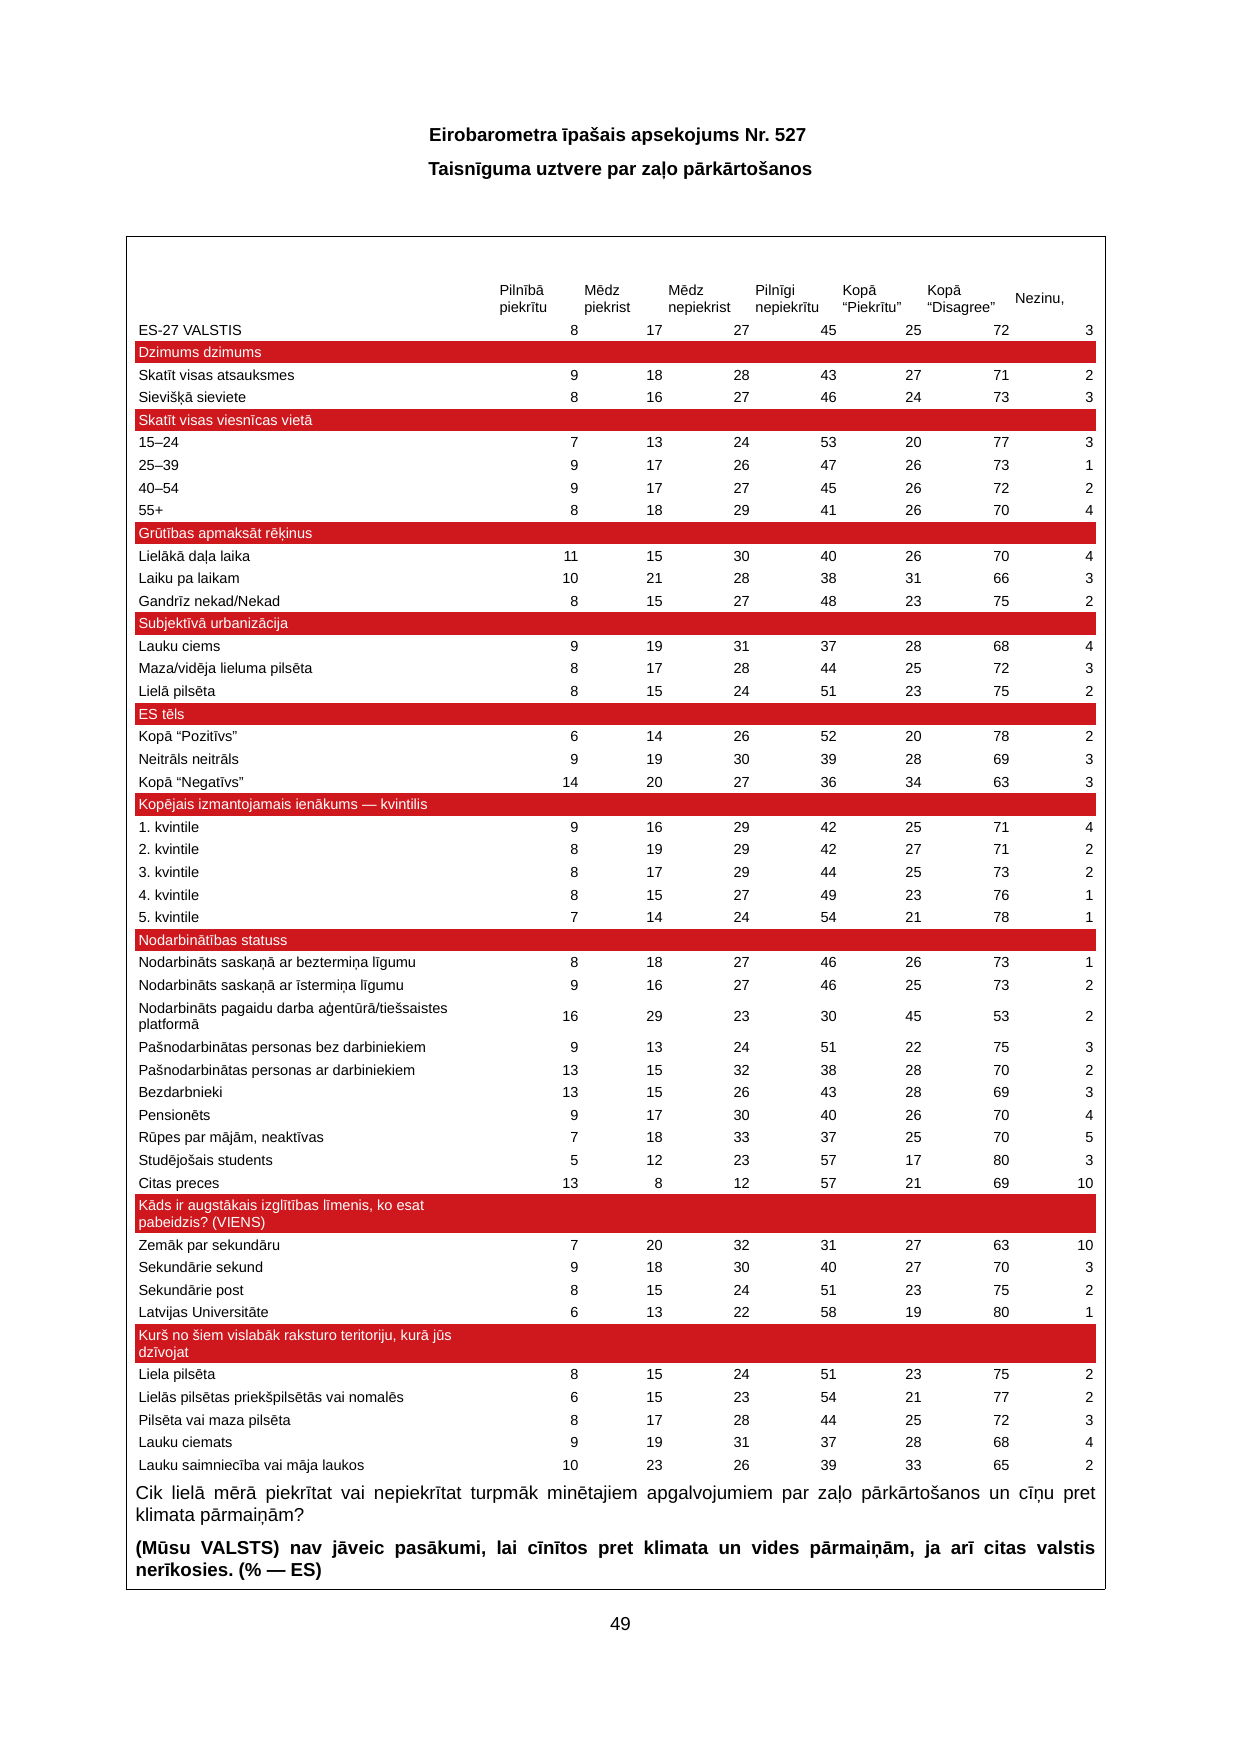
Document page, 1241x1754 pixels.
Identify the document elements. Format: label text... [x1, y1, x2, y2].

table_cell 80 [924, 1149, 1012, 1171]
table_cell 75 [924, 1363, 1012, 1386]
table_cell 20 [581, 1233, 665, 1256]
table_cell [1012, 1324, 1096, 1363]
table_cell 39 [752, 1454, 839, 1476]
table_header [135, 279, 496, 318]
table_cell 9 [496, 1036, 581, 1058]
table_cell [581, 341, 665, 363]
table_cell 9 [496, 974, 581, 996]
table_cell 24 [665, 680, 752, 702]
table_cell 57 [752, 1171, 839, 1194]
table_cell 2 [1012, 1279, 1096, 1301]
table_cell 21 [839, 1171, 924, 1194]
table_cell 7 [496, 1233, 581, 1256]
table_cell 15 [581, 1386, 665, 1408]
table_cell 13 [581, 1036, 665, 1058]
table_cell [496, 793, 581, 816]
table_cell 2. kvintile [135, 838, 496, 861]
table_cell 8 [496, 386, 581, 409]
table_cell 30 [665, 1256, 752, 1278]
table_cell 77 [924, 1386, 1012, 1408]
table_header Mēdz nepiekrist [665, 279, 752, 318]
table_cell 1. kvintile [135, 816, 496, 838]
table_cell [752, 793, 839, 816]
table_cell 20 [839, 431, 924, 454]
table_cell 2 [1012, 364, 1096, 386]
table_cell 43 [752, 364, 839, 386]
table_cell 29 [665, 838, 752, 861]
table_cell 15 [581, 883, 665, 906]
table_cell 18 [581, 499, 665, 522]
table_cell 78 [924, 906, 1012, 928]
table_cell 65 [924, 1454, 1012, 1476]
table_cell 51 [752, 680, 839, 702]
table_cell 77 [924, 431, 1012, 454]
table_cell [581, 793, 665, 816]
table_cell 30 [665, 1104, 752, 1126]
table_cell [839, 1194, 924, 1233]
table_cell 32 [665, 1233, 752, 1256]
table_cell 3 [1012, 748, 1096, 770]
table_cell Nodarbināts saskaņā ar beztermiņa līgumu [135, 951, 496, 974]
table_cell 15 [581, 1363, 665, 1386]
table_cell 72 [924, 318, 1012, 341]
table_cell 44 [752, 657, 839, 680]
table_cell 8 [496, 657, 581, 680]
table_header Nezinu, [1012, 279, 1096, 318]
table_cell 66 [924, 567, 1012, 589]
table_cell 3 [1012, 1149, 1096, 1171]
table_cell 78 [924, 725, 1012, 748]
table_cell 3 [1012, 318, 1096, 341]
table_cell 20 [581, 770, 665, 793]
table_cell 29 [665, 861, 752, 883]
table_cell 73 [924, 386, 1012, 409]
table_cell 18 [581, 1256, 665, 1278]
table_cell 1 [1012, 951, 1096, 974]
table_cell 75 [924, 1036, 1012, 1058]
table_cell 9 [496, 364, 581, 386]
table_cell [665, 1194, 752, 1233]
table_cell 17 [581, 454, 665, 476]
table_cell 27 [839, 838, 924, 861]
table_cell 15 [581, 1279, 665, 1301]
table_cell 23 [839, 883, 924, 906]
table_cell [924, 793, 1012, 816]
table_cell 3 [1012, 567, 1096, 589]
table_cell 11 [496, 544, 581, 567]
table_cell 1 [1012, 454, 1096, 476]
table_cell Sievišķā sieviete [135, 386, 496, 409]
table_cell Bezdarbnieki [135, 1081, 496, 1103]
table_cell 2 [1012, 590, 1096, 612]
table_cell 17 [581, 318, 665, 341]
table_cell 8 [496, 680, 581, 702]
table_cell 71 [924, 364, 1012, 386]
table_cell 28 [839, 1081, 924, 1103]
table_cell [581, 1194, 665, 1233]
table_cell 53 [924, 996, 1012, 1036]
table_cell 13 [581, 1301, 665, 1324]
table_cell 2 [1012, 861, 1096, 883]
table_cell 46 [752, 951, 839, 974]
table_cell 8 [496, 951, 581, 974]
table_cell 70 [924, 499, 1012, 522]
table_cell 40–54 [135, 476, 496, 499]
table_cell 80 [924, 1301, 1012, 1324]
table_cell 32 [665, 1058, 752, 1081]
table_cell 2 [1012, 1386, 1096, 1408]
table_cell [1012, 522, 1096, 544]
table_cell 28 [839, 1431, 924, 1453]
table_cell 28 [665, 657, 752, 680]
table_cell 70 [924, 544, 1012, 567]
table_cell [1012, 703, 1096, 725]
table_cell 3 [1012, 1036, 1096, 1058]
table_cell 63 [924, 1233, 1012, 1256]
table_cell [665, 612, 752, 635]
text (Mūsu VALSTS) nav jāveic pasākumi, lai cīnītos pret klimata un vides pārmaiņām, ja arī citas valstis nerīkosies. (% — ES) [135, 1537, 1096, 1580]
table_cell [924, 341, 1012, 363]
table_cell Skatīt visas viesnīcas vietā [135, 409, 496, 431]
table_cell Sekundārie sekund [135, 1256, 496, 1278]
table_cell 34 [839, 770, 924, 793]
table_cell [924, 703, 1012, 725]
table_cell 2 [1012, 838, 1096, 861]
table_cell 23 [665, 996, 752, 1036]
table_cell 75 [924, 590, 1012, 612]
table_cell 48 [752, 590, 839, 612]
table_cell Skatīt visas atsauksmes [135, 364, 496, 386]
table_cell 19 [839, 1301, 924, 1324]
table_cell [581, 929, 665, 951]
table_cell Lauku ciemats [135, 1431, 496, 1453]
table_cell 27 [665, 318, 752, 341]
table_cell 26 [839, 476, 924, 499]
table_cell 27 [665, 476, 752, 499]
table_cell 9 [496, 454, 581, 476]
table_cell 25 [839, 974, 924, 996]
table_cell [496, 341, 581, 363]
table_cell 15 [581, 680, 665, 702]
table_cell 2 [1012, 1058, 1096, 1081]
table_cell Dzimums dzimums [135, 341, 496, 363]
table_cell [752, 409, 839, 431]
table_cell [1012, 612, 1096, 635]
table_cell 25 [839, 318, 924, 341]
table_cell 4 [1012, 816, 1096, 838]
table_cell 1 [1012, 1301, 1096, 1324]
table_cell 6 [496, 725, 581, 748]
table_cell Zemāk par sekundāru [135, 1233, 496, 1256]
table_cell 14 [581, 725, 665, 748]
table_cell [581, 522, 665, 544]
table_cell 43 [752, 1081, 839, 1103]
table_cell 10 [1012, 1171, 1096, 1194]
table_cell 7 [496, 431, 581, 454]
table_cell 9 [496, 1256, 581, 1278]
table_cell Subjektīvā urbanizācija [135, 612, 496, 635]
table_cell ES tēls [135, 703, 496, 725]
table_cell Pašnodarbinātas personas ar darbiniekiem [135, 1058, 496, 1081]
table_cell Liela pilsēta [135, 1363, 496, 1386]
table_cell Nodarbinātības statuss [135, 929, 496, 951]
table_cell 8 [581, 1171, 665, 1194]
table_cell [752, 522, 839, 544]
table_cell [839, 409, 924, 431]
table_cell 69 [924, 1171, 1012, 1194]
table_cell Neitrāls neitrāls [135, 748, 496, 770]
table_cell 3 [1012, 1081, 1096, 1103]
table_header Mēdz piekrist [581, 279, 665, 318]
table_cell Lauku ciems [135, 635, 496, 657]
table_cell [924, 612, 1012, 635]
table_cell 26 [839, 951, 924, 974]
table_cell 25 [839, 861, 924, 883]
table_cell [1012, 1194, 1096, 1233]
table_cell 4 [1012, 635, 1096, 657]
table_cell 9 [496, 1104, 581, 1126]
table_cell [839, 703, 924, 725]
table_cell 14 [581, 906, 665, 928]
table_cell 3 [1012, 431, 1096, 454]
table_cell 4 [1012, 1431, 1096, 1453]
table_cell 27 [665, 974, 752, 996]
table_cell 10 [496, 1454, 581, 1476]
table_cell 51 [752, 1279, 839, 1301]
table_cell 26 [665, 725, 752, 748]
table_cell [752, 612, 839, 635]
table_header Kopā “Disagree” [924, 279, 1012, 318]
table_cell 47 [752, 454, 839, 476]
table_cell 8 [496, 883, 581, 906]
table_cell 23 [839, 1279, 924, 1301]
table_cell 54 [752, 1386, 839, 1408]
table_cell 73 [924, 454, 1012, 476]
table_cell 4 [1012, 499, 1096, 522]
table_cell 72 [924, 1408, 1012, 1431]
table_cell [581, 1324, 665, 1363]
table_cell Maza/vidēja lieluma pilsēta [135, 657, 496, 680]
table_cell [839, 793, 924, 816]
table_cell 3 [1012, 386, 1096, 409]
table_cell 16 [496, 996, 581, 1036]
table_cell 21 [839, 1386, 924, 1408]
table_cell [839, 929, 924, 951]
table_cell 31 [665, 1431, 752, 1453]
table_cell [496, 929, 581, 951]
table_cell [1012, 793, 1096, 816]
table_cell 75 [924, 680, 1012, 702]
table_cell 27 [665, 590, 752, 612]
table_cell 27 [839, 364, 924, 386]
table_cell 70 [924, 1104, 1012, 1126]
table_cell 4. kvintile [135, 883, 496, 906]
table_cell 12 [665, 1171, 752, 1194]
table_cell 19 [581, 1431, 665, 1453]
table_cell 42 [752, 816, 839, 838]
table_cell 54 [752, 906, 839, 928]
table_cell ES-27 VALSTIS [135, 318, 496, 341]
table_cell 18 [581, 951, 665, 974]
table_cell 3 [1012, 1256, 1096, 1278]
table_cell 39 [752, 748, 839, 770]
table_cell [1012, 341, 1096, 363]
table_cell Kopā “Pozitīvs” [135, 725, 496, 748]
table_cell 33 [665, 1126, 752, 1149]
table_cell 69 [924, 748, 1012, 770]
table_cell [839, 1324, 924, 1363]
table_cell [496, 1324, 581, 1363]
table_cell 6 [496, 1301, 581, 1324]
table_cell Lauku saimniecība vai māja laukos [135, 1454, 496, 1476]
table_cell [924, 522, 1012, 544]
table_cell 27 [665, 386, 752, 409]
table_header Pilnībā piekrītu [496, 279, 581, 318]
table_cell 17 [581, 1104, 665, 1126]
table_cell 22 [665, 1301, 752, 1324]
table_cell 2 [1012, 1363, 1096, 1386]
table_cell 9 [496, 816, 581, 838]
table_cell 2 [1012, 1454, 1096, 1476]
table_cell 3 [1012, 1408, 1096, 1431]
table_cell [496, 522, 581, 544]
table_cell 25–39 [135, 454, 496, 476]
table_cell 16 [581, 974, 665, 996]
table_cell Laiku pa laikam [135, 567, 496, 589]
table_cell 71 [924, 816, 1012, 838]
table_cell Lielākā daļa laika [135, 544, 496, 567]
table_cell [752, 341, 839, 363]
table_cell Nodarbināts pagaidu darba aģentūrā/tiešsaistes platformā [135, 996, 496, 1036]
table_cell [665, 703, 752, 725]
table_cell [665, 929, 752, 951]
table_cell 23 [665, 1386, 752, 1408]
table_cell [1012, 929, 1096, 951]
table_cell 26 [839, 1104, 924, 1126]
table_cell 8 [496, 499, 581, 522]
table_cell 6 [496, 1386, 581, 1408]
table_cell 5. kvintile [135, 906, 496, 928]
table_cell [752, 1194, 839, 1233]
table_cell [924, 929, 1012, 951]
table_cell [496, 612, 581, 635]
table_cell 2 [1012, 996, 1096, 1036]
table_cell 5 [496, 1149, 581, 1171]
table_cell 21 [839, 906, 924, 928]
table_cell [752, 929, 839, 951]
table_cell 9 [496, 748, 581, 770]
table_cell 63 [924, 770, 1012, 793]
table_cell 28 [839, 748, 924, 770]
table_cell 40 [752, 1256, 839, 1278]
table_cell 38 [752, 567, 839, 589]
table_cell Kāds ir augstākais izglītības līmenis, ko esat pabeidzis? (VIENS) [135, 1194, 496, 1233]
table_cell [665, 522, 752, 544]
table_cell 41 [752, 499, 839, 522]
table_cell 27 [839, 1256, 924, 1278]
table_cell 29 [581, 996, 665, 1036]
table_cell Citas preces [135, 1171, 496, 1194]
table_cell 10 [496, 567, 581, 589]
table_cell Kopā “Negatīvs” [135, 770, 496, 793]
table_cell [752, 703, 839, 725]
table_cell 15 [581, 1058, 665, 1081]
table_cell 30 [665, 544, 752, 567]
table_cell 37 [752, 635, 839, 657]
table_cell [496, 1194, 581, 1233]
table_cell 5 [1012, 1126, 1096, 1149]
table_cell 8 [496, 1363, 581, 1386]
table_cell Grūtības apmaksāt rēķinus [135, 522, 496, 544]
table_cell 72 [924, 476, 1012, 499]
table_cell 28 [665, 364, 752, 386]
table_cell 25 [839, 1126, 924, 1149]
table_cell Kopējais izmantojamais ienākums — kvintilis [135, 793, 496, 816]
table_cell 12 [581, 1149, 665, 1171]
table_cell [665, 1324, 752, 1363]
table_cell 26 [839, 499, 924, 522]
table_cell 26 [839, 454, 924, 476]
table_cell 38 [752, 1058, 839, 1081]
table_cell 30 [752, 996, 839, 1036]
table_cell [839, 612, 924, 635]
table_cell 52 [752, 725, 839, 748]
table_cell 68 [924, 1431, 1012, 1453]
table_cell 15 [581, 544, 665, 567]
table_cell 19 [581, 635, 665, 657]
table_cell [496, 703, 581, 725]
table_cell 7 [496, 906, 581, 928]
table_cell Pašnodarbinātas personas bez darbiniekiem [135, 1036, 496, 1058]
table_cell [581, 612, 665, 635]
table_cell 28 [839, 1058, 924, 1081]
table_cell 9 [496, 1431, 581, 1453]
table_cell Pilsēta vai maza pilsēta [135, 1408, 496, 1431]
table_cell Lielās pilsētas priekšpilsētās vai nomalēs [135, 1386, 496, 1408]
table_cell 45 [752, 318, 839, 341]
table_cell 44 [752, 861, 839, 883]
table_cell 13 [496, 1058, 581, 1081]
table_cell [752, 1324, 839, 1363]
table_cell 70 [924, 1126, 1012, 1149]
table_cell 13 [581, 431, 665, 454]
table_cell 28 [665, 567, 752, 589]
table_cell 36 [752, 770, 839, 793]
table_cell 23 [839, 1363, 924, 1386]
table_cell 2 [1012, 725, 1096, 748]
table_cell 1 [1012, 883, 1096, 906]
table_cell [924, 1194, 1012, 1233]
table_cell 51 [752, 1363, 839, 1386]
table_cell 17 [581, 476, 665, 499]
table_cell 28 [665, 1408, 752, 1431]
table_cell 28 [839, 635, 924, 657]
table_cell 26 [839, 544, 924, 567]
table_cell 23 [839, 680, 924, 702]
table_cell [665, 409, 752, 431]
table_cell 26 [665, 454, 752, 476]
table_cell 27 [665, 770, 752, 793]
table_cell 9 [496, 476, 581, 499]
table_cell 31 [665, 635, 752, 657]
table_cell 8 [496, 1408, 581, 1431]
table_cell 53 [752, 431, 839, 454]
table_cell 25 [839, 657, 924, 680]
table_cell 70 [924, 1058, 1012, 1081]
table_cell 30 [665, 748, 752, 770]
table_cell 73 [924, 861, 1012, 883]
table_cell [496, 409, 581, 431]
table_cell 24 [665, 431, 752, 454]
table_cell Sekundārie post [135, 1279, 496, 1301]
table_cell 17 [839, 1149, 924, 1171]
table_cell 22 [839, 1036, 924, 1058]
table_cell 2 [1012, 974, 1096, 996]
table_cell 3 [1012, 657, 1096, 680]
table_cell 21 [581, 567, 665, 589]
table_cell 29 [665, 816, 752, 838]
table_cell 73 [924, 951, 1012, 974]
table_cell 51 [752, 1036, 839, 1058]
table_cell 8 [496, 318, 581, 341]
text Cik lielā mērā piekrītat vai nepiekrītat turpmāk minētajiem apgalvojumiem par zaļo pārkārtošanos un cīņu pret klimata pārmaiņām? [135, 1482, 1096, 1525]
table_cell 17 [581, 657, 665, 680]
table_cell [924, 409, 1012, 431]
table_cell 24 [839, 386, 924, 409]
table_cell 17 [581, 861, 665, 883]
table_cell [581, 703, 665, 725]
table_cell [581, 409, 665, 431]
table_cell 37 [752, 1431, 839, 1453]
table_cell [1012, 409, 1096, 431]
table_cell 69 [924, 1081, 1012, 1103]
table_cell 44 [752, 1408, 839, 1431]
table_cell 46 [752, 974, 839, 996]
table_cell [924, 1324, 1012, 1363]
table_cell 7 [496, 1126, 581, 1149]
table_cell 26 [665, 1454, 752, 1476]
table_cell 9 [496, 635, 581, 657]
table_cell 73 [924, 974, 1012, 996]
table_cell 25 [839, 816, 924, 838]
table_cell 4 [1012, 1104, 1096, 1126]
table_cell 27 [665, 951, 752, 974]
table_cell 27 [665, 883, 752, 906]
table_cell 68 [924, 635, 1012, 657]
table_cell 3. kvintile [135, 861, 496, 883]
table_cell 8 [496, 838, 581, 861]
table_cell 70 [924, 1256, 1012, 1278]
table_header Pilnīgi nepiekrītu [752, 279, 839, 318]
table_cell 46 [752, 386, 839, 409]
table_cell Gandrīz nekad/Nekad [135, 590, 496, 612]
table_cell 4 [1012, 544, 1096, 567]
table_cell 42 [752, 838, 839, 861]
table_cell 72 [924, 657, 1012, 680]
table_cell 27 [839, 1233, 924, 1256]
table_cell 45 [839, 996, 924, 1036]
table_cell 24 [665, 906, 752, 928]
table_cell Pensionēts [135, 1104, 496, 1126]
table_cell 2 [1012, 680, 1096, 702]
table_cell 14 [496, 770, 581, 793]
table_header Kopā “Piekrītu” [839, 279, 924, 318]
table_cell Studējošais students [135, 1149, 496, 1171]
table_cell 17 [581, 1408, 665, 1431]
table_cell 15 [581, 590, 665, 612]
table_cell 16 [581, 386, 665, 409]
table_cell 75 [924, 1279, 1012, 1301]
table_cell 33 [839, 1454, 924, 1476]
table_cell [839, 341, 924, 363]
table_cell 71 [924, 838, 1012, 861]
table_cell 15 [581, 1081, 665, 1103]
table_cell 1 [1012, 906, 1096, 928]
table_cell 19 [581, 748, 665, 770]
table_cell Nodarbināts saskaņā ar īstermiņa līgumu [135, 974, 496, 996]
table_cell 23 [665, 1149, 752, 1171]
table_cell 31 [839, 567, 924, 589]
table_cell Kurš no šiem vislabāk raksturo teritoriju, kurā jūs dzīvojat [135, 1324, 496, 1363]
table_cell 24 [665, 1279, 752, 1301]
table_cell 24 [665, 1036, 752, 1058]
table_cell 13 [496, 1081, 581, 1103]
table_cell 23 [581, 1454, 665, 1476]
table_cell 20 [839, 725, 924, 748]
table_cell Latvijas Universitāte [135, 1301, 496, 1324]
table_cell 45 [752, 476, 839, 499]
table_cell 13 [496, 1171, 581, 1194]
table_cell 25 [839, 1408, 924, 1431]
table_cell 55+ [135, 499, 496, 522]
table_cell [665, 341, 752, 363]
table_cell 40 [752, 544, 839, 567]
table_cell 16 [581, 816, 665, 838]
table_cell 18 [581, 364, 665, 386]
table_cell 8 [496, 590, 581, 612]
table_cell 49 [752, 883, 839, 906]
table_cell 19 [581, 838, 665, 861]
table_cell 23 [839, 590, 924, 612]
table_cell 8 [496, 861, 581, 883]
table_cell 8 [496, 1279, 581, 1301]
table_cell 26 [665, 1081, 752, 1103]
table_cell 76 [924, 883, 1012, 906]
table_cell [839, 522, 924, 544]
table_cell Lielā pilsēta [135, 680, 496, 702]
table_cell 58 [752, 1301, 839, 1324]
table_cell 40 [752, 1104, 839, 1126]
table_cell 29 [665, 499, 752, 522]
table_cell 18 [581, 1126, 665, 1149]
table_cell 2 [1012, 476, 1096, 499]
table_cell 31 [752, 1233, 839, 1256]
table_cell 24 [665, 1363, 752, 1386]
table_cell Rūpes par mājām, neaktīvas [135, 1126, 496, 1149]
table_cell 57 [752, 1149, 839, 1171]
table_cell [665, 793, 752, 816]
table_cell 10 [1012, 1233, 1096, 1256]
table_cell 15–24 [135, 431, 496, 454]
table_cell 3 [1012, 770, 1096, 793]
table_cell 37 [752, 1126, 839, 1149]
